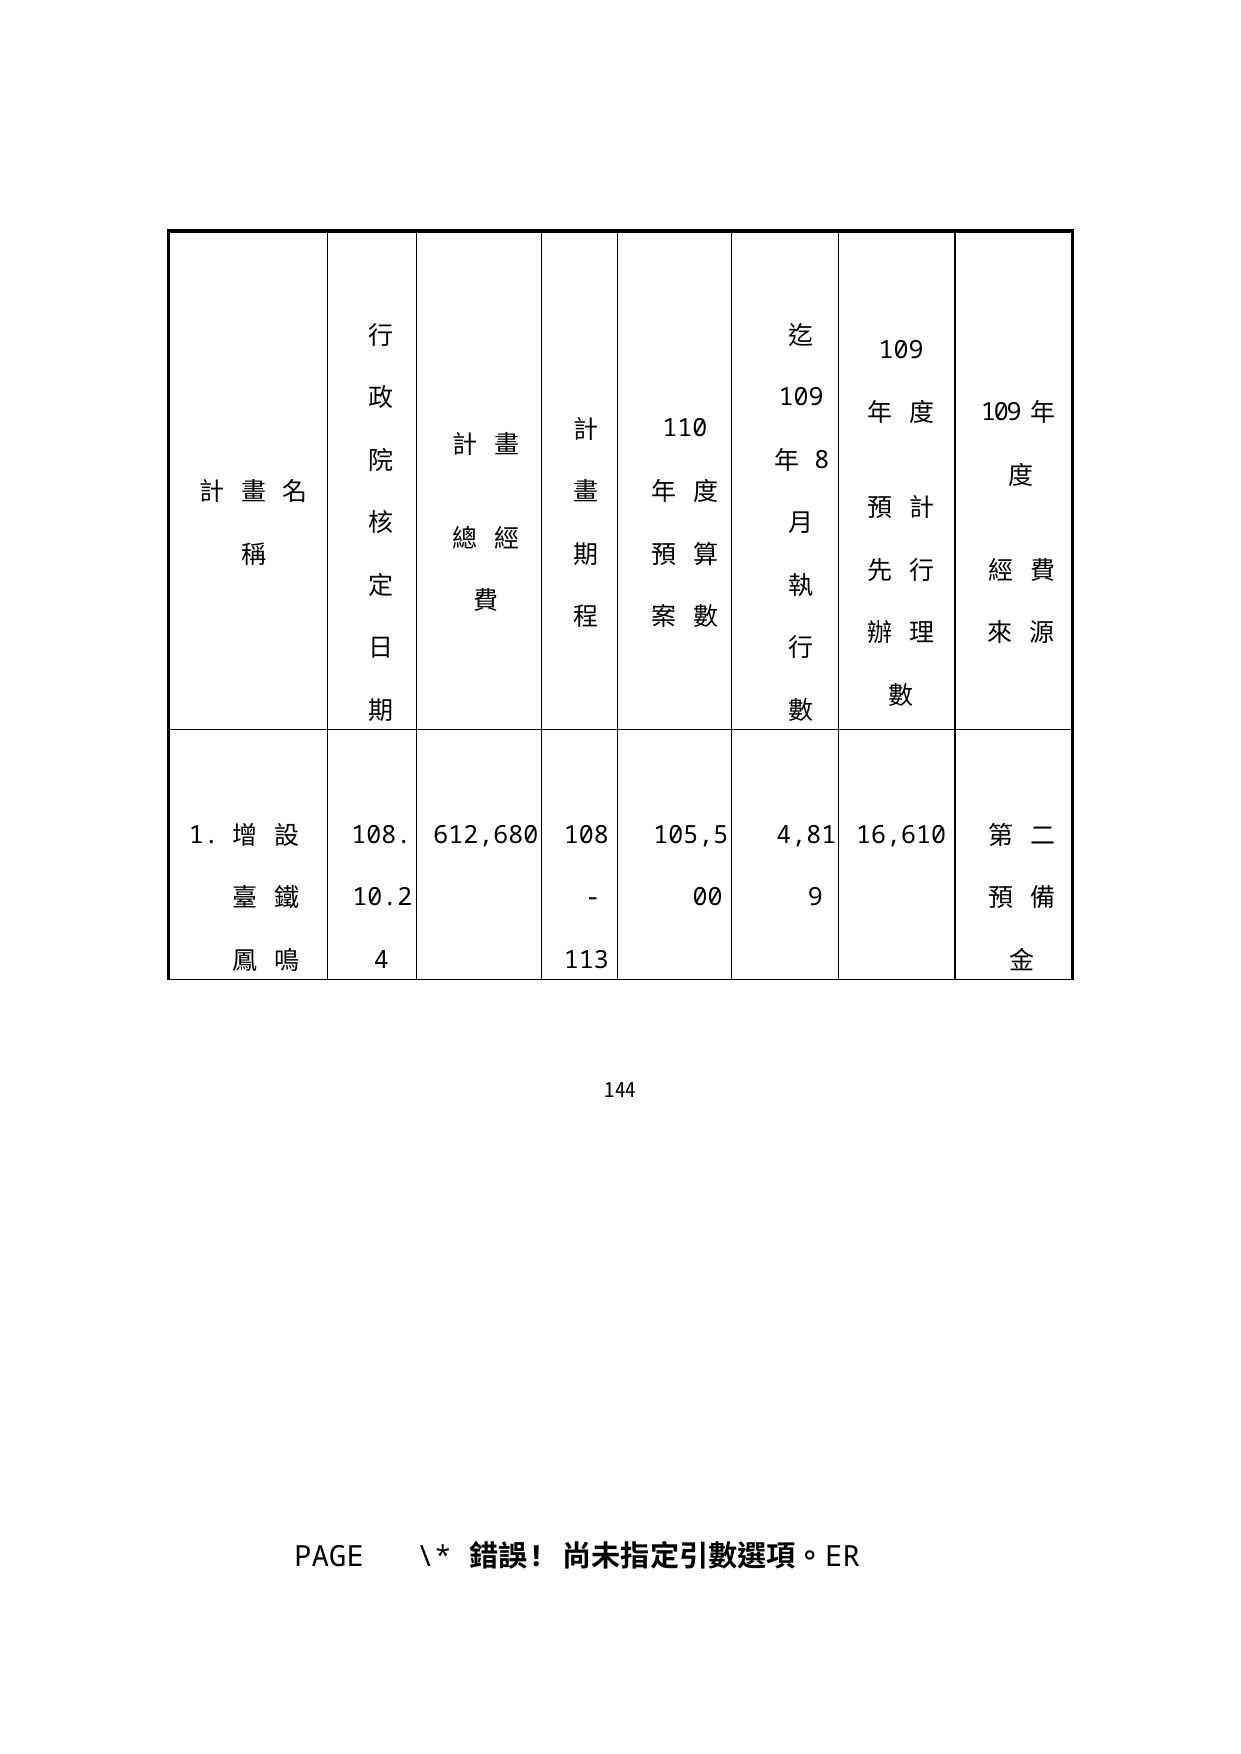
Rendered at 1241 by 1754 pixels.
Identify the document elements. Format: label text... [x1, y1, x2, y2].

table_header 109年度 經費來源 [956, 233, 1071, 729]
table_header 行政院核定 日期 [328, 233, 416, 729]
table_cell 108. 10.24 [328, 730, 416, 979]
table_header 109年度 預計先行辦理數 [839, 233, 954, 729]
table_header 計畫 總經費 [417, 233, 541, 729]
table_cell 16,610 [839, 730, 954, 979]
table_cell 1.增設臺鐵鳳鳴 [170, 730, 327, 979]
table_header 110年度預算案數 [618, 233, 731, 729]
table_cell 612,680 [417, 730, 541, 979]
table_cell 4,819 [732, 730, 838, 979]
table_cell 108 -113 [542, 730, 617, 979]
table_cell 第二 預備金 [956, 730, 1071, 979]
table_header 計畫名稱 [170, 233, 327, 729]
table_header 計畫期程 [542, 233, 617, 729]
table_header 迄109年8月 執行數 [732, 233, 838, 729]
table_cell 105,500 [618, 730, 731, 979]
